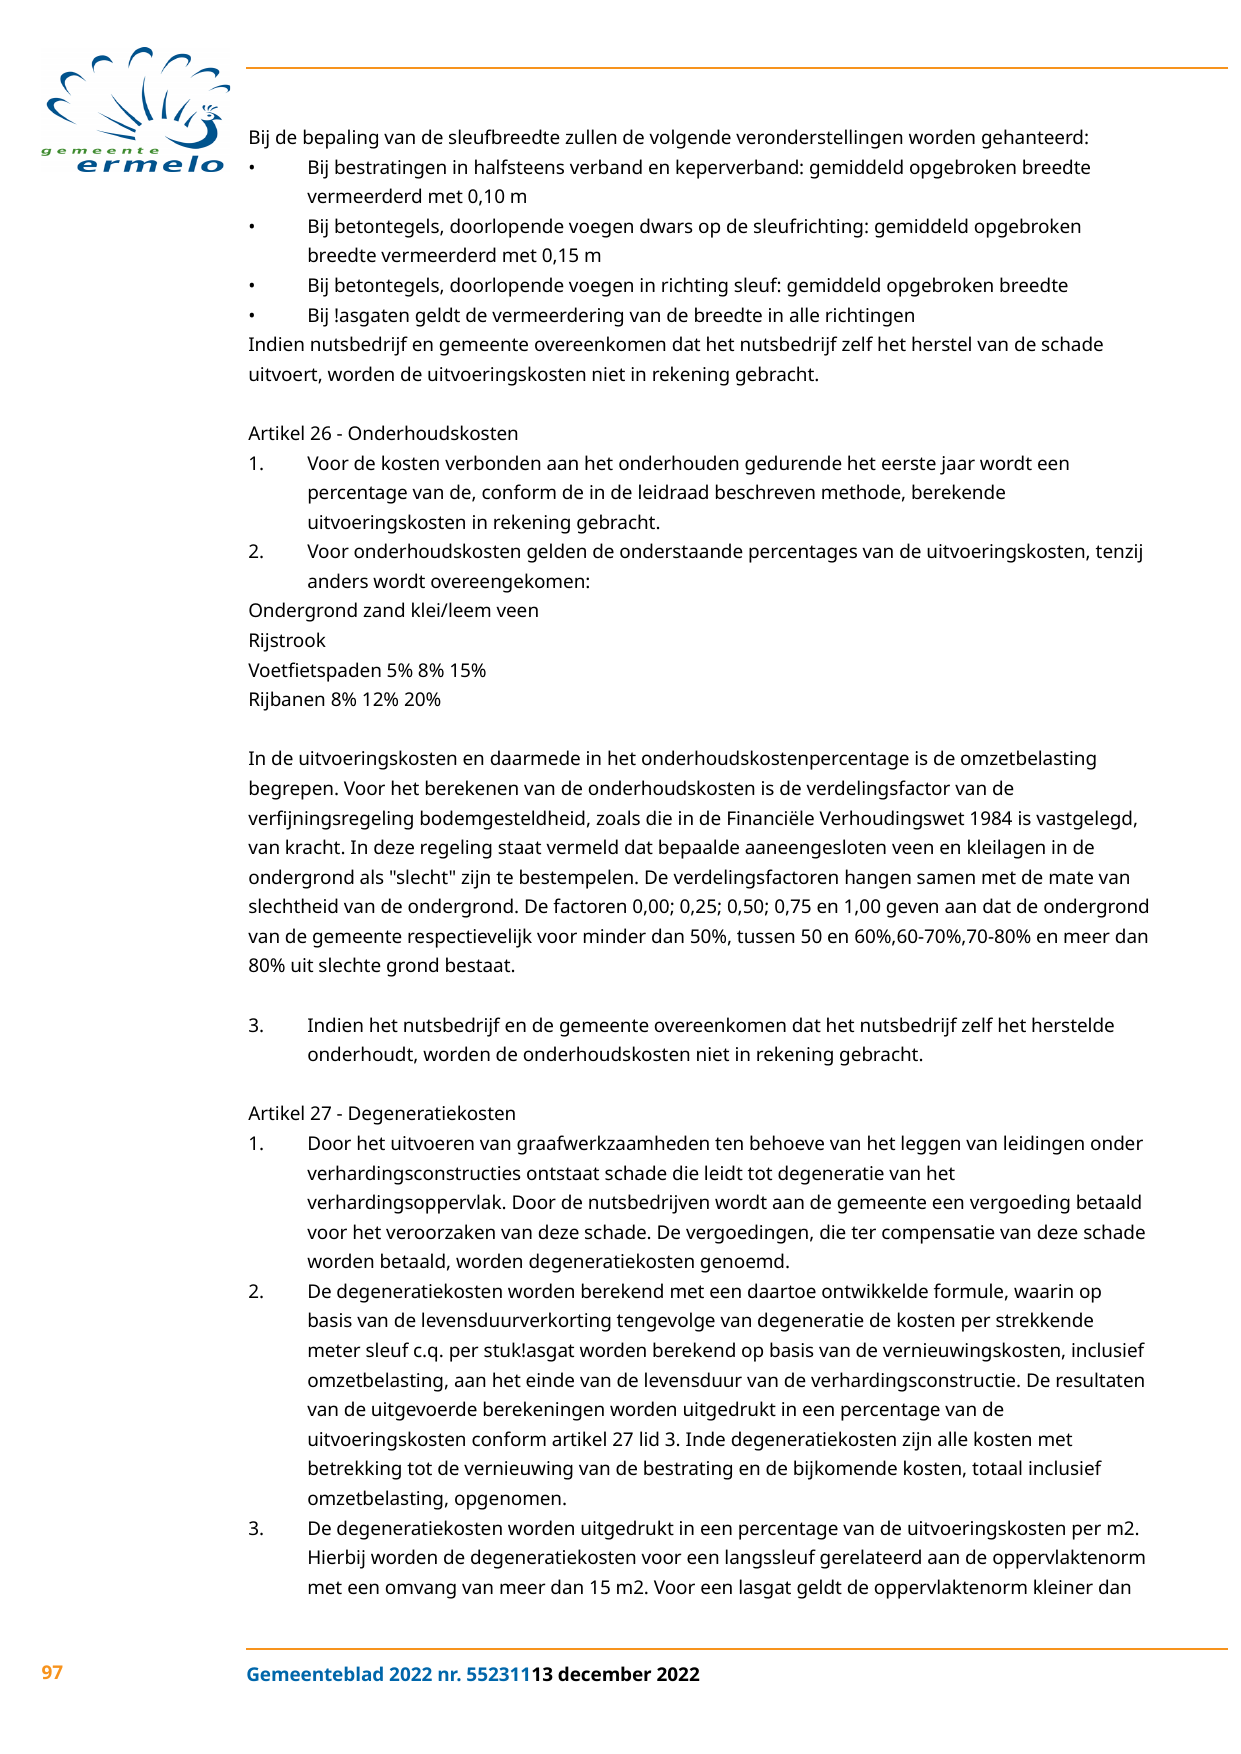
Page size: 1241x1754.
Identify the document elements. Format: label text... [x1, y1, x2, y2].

list Indien het nutsbedrijf en de gemeente overeenkomen dat het nutsbedrijf zelf het herstelde onderhoudt, worden de onderhoudskosten niet in rekening gebracht. [248, 1012, 1152, 1067]
list Bij bestratingen in halfsteens verband en keperverband: gemiddeld opgebroken breedte vermeerderd met 0,10 m [248, 154, 1152, 209]
list Bij betontegels, doorlopende voegen in richting sleuf: gemiddeld opgebroken breedte [248, 272, 1152, 298]
text Voetfietspaden 5% 8% 15% [248, 657, 1152, 683]
list Bij betontegels, doorlopende voegen dwars op de sleufrichting: gemiddeld opgebroken breedte vermeerderd met 0,15 m [248, 213, 1152, 268]
text Artikel 27 - Degeneratiekosten [248, 1101, 1152, 1126]
list Voor onderhoudskosten gelden de onderstaande percentages van de uitvoeringskosten, tenzij anders wordt overeengekomen: [248, 538, 1152, 594]
picture [41, 47, 231, 172]
list Bij !asgaten geldt de vermeerdering van de breedte in alle richtingen [248, 302, 1152, 328]
text In de uitvoeringskosten en daarmede in het onderhoudskostenpercentage is de omzetbelasting begrepen. Voor het berekenen van de onderhoudskosten is de verdelingsfactor van de verfijningsregeling bodemgesteldheid, zoals die in de Financiële Verhoudingswet 1984 is vastgelegd, van kracht. In deze regeling staat vermeld dat bepaalde aaneengesloten veen en kleilagen in de ondergrond als "slecht" zijn te bestempelen. De verdelingsfactoren hangen samen met de mate van slechtheid van de ondergrond. De factoren 0,00; 0,25; 0,50; 0,75 en 1,00 geven aan dat de ondergrond van de gemeente respectievelijk voor minder dan 50%, tussen 50 en 60%,60-70%,70-80% en meer dan 80% uit slechte grond bestaat. [248, 746, 1152, 978]
list De degeneratiekosten worden berekend met een daartoe ontwikkelde formule, waarin op basis van de levensduurverkorting tengevolge van degeneratie de kosten per strekkende meter sleuf c.q. per stuk!asgat worden berekend op basis van de vernieuwingskosten, inclusief omzetbelasting, aan het einde van de levensduur van de verhardingsconstructie. De resultaten van de uitgevoerde berekeningen worden uitgedrukt in een percentage van de uitvoeringskosten conform artikel 27 lid 3. Inde degeneratiekosten zijn alle kosten met betrekking tot de vernieuwing van de bestrating en de bijkomende kosten, totaal inclusief omzetbelasting, opgenomen. [248, 1278, 1152, 1511]
text Bij de bepaling van de sleufbreedte zullen de volgende veronderstellingen worden gehanteerd: [248, 124, 1152, 150]
text Ondergrond zand klei/leem veen [248, 598, 1152, 623]
list Door het uitvoeren van graafwerkzaamheden ten behoeve van het leggen van leidingen onder verhardingsconstructies ontstaat schade die leidt tot degeneratie van het verhardingsoppervlak. Door de nutsbedrijven wordt aan de gemeente een vergoeding betaald voor het veroorzaken van deze schade. De vergoedingen, die ter compensatie van deze schade worden betaald, worden degeneratiekosten genoemd. [248, 1130, 1152, 1274]
list Voor de kosten verbonden aan het onderhouden gedurende het eerste jaar wordt een percentage van de, conform de in de leidraad beschreven methode, berekende uitvoeringskosten in rekening gebracht. [248, 450, 1152, 535]
text Rijstrook [248, 627, 1152, 653]
text Indien nutsbedrijf en gemeente overeenkomen dat het nutsbedrijf zelf het herstel van de schade uitvoert, worden de uitvoeringskosten niet in rekening gebracht. [248, 331, 1152, 387]
list De degeneratiekosten worden uitgedrukt in een percentage van de uitvoeringskosten per m2. Hierbij worden de degeneratiekosten voor een langssleuf gerelateerd aan de oppervlaktenorm met een omvang van meer dan 15 m2. Voor een lasgat geldt de oppervlaktenorm kleiner dan [248, 1515, 1152, 1600]
text Artikel 26 - Onderhoudskosten [248, 420, 1152, 446]
text Rijbanen 8% 12% 20% [248, 686, 1152, 712]
